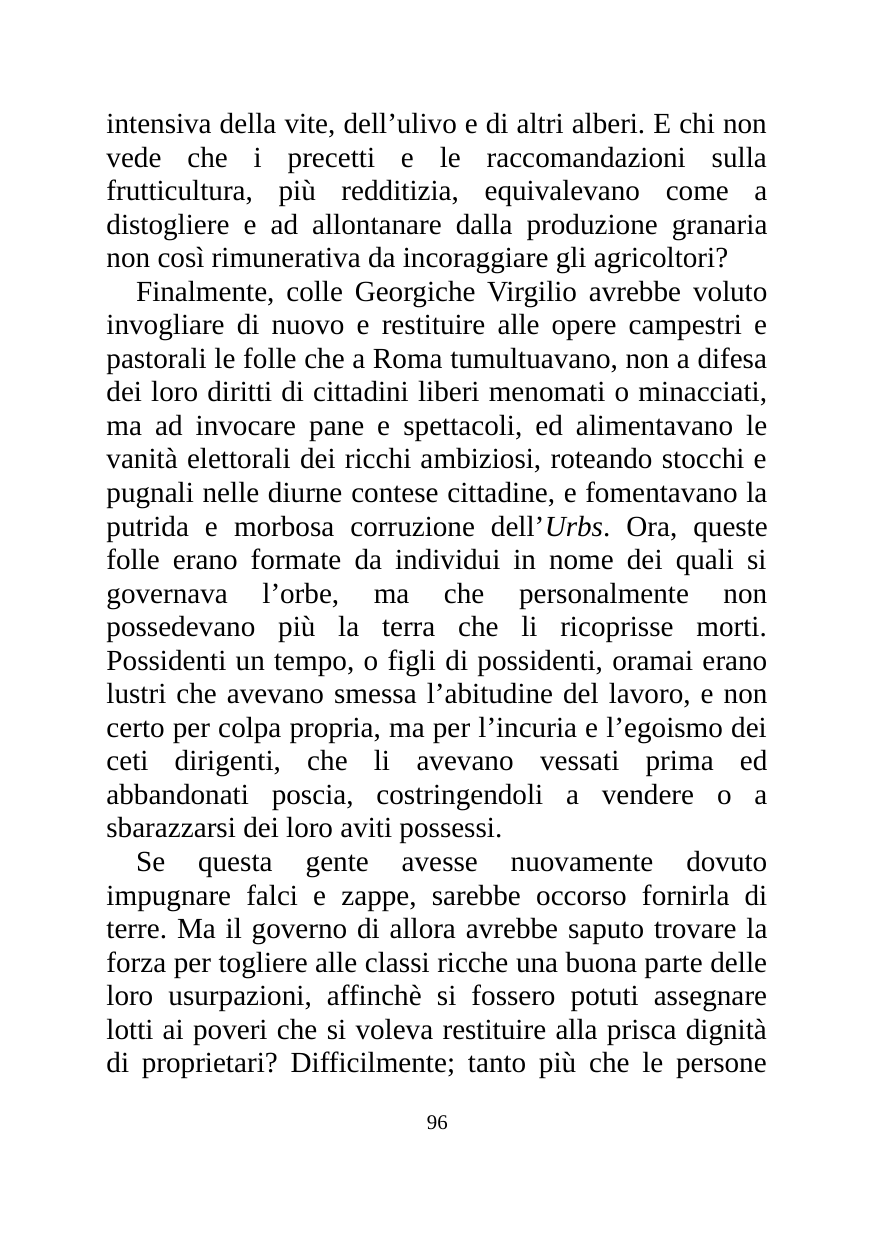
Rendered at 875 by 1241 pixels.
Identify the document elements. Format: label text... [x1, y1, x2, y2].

text intensiva della vite, dell’ulivo e di altri alberi. E chi non vede che i precetti e le raccomandazioni sulla frutticultura, più redditizia, equivalevano come a distogliere e ad allontanare dalla produzione granaria non così rimunerativa da incoraggiare gli agricoltori? [106, 106, 768, 274]
text Se questa gente avesse nuovamente dovuto impugnare falci e zappe, sarebbe occorso fornirla di terre. Ma il governo di allora avrebbe saputo trovare la forza per togliere alle classi ricche una buona parte delle loro usurpazioni, affinchè si fossero potuti assegnare lotti ai poveri che si voleva restituire alla prisca dignità di proprietari? Difficilmente; tanto più che le persone [106, 844, 768, 1079]
text Finalmente, colle Georgiche Virgilio avrebbe voluto invogliare di nuovo e restituire alle opere campestri e pastorali le folle che a Roma tumultuavano, non a difesa dei loro diritti di cittadini liberi menomati o minacciati, ma ad invocare pane e spettacoli, ed alimentavano le vanità elettorali dei ricchi ambiziosi, roteando stocchi e pugnali nelle diurne contese cittadine, e fomentavano la putrida e morbosa corruzione dell’Urbs. Ora, queste folle erano formate da individui in nome dei quali si governava l’orbe, ma che personalmente non possedevano più la terra che li ricoprisse morti. Possidenti un tempo, o figli di possidenti, oramai erano lustri che avevano smessa l’abitudine del lavoro, e non certo per colpa propria, ma per l’incuria e l’egoismo dei ceti dirigenti, che li avevano vessati prima ed abbandonati poscia, costringendoli a vendere o a sbarazzarsi dei loro aviti possessi. [106, 274, 768, 844]
